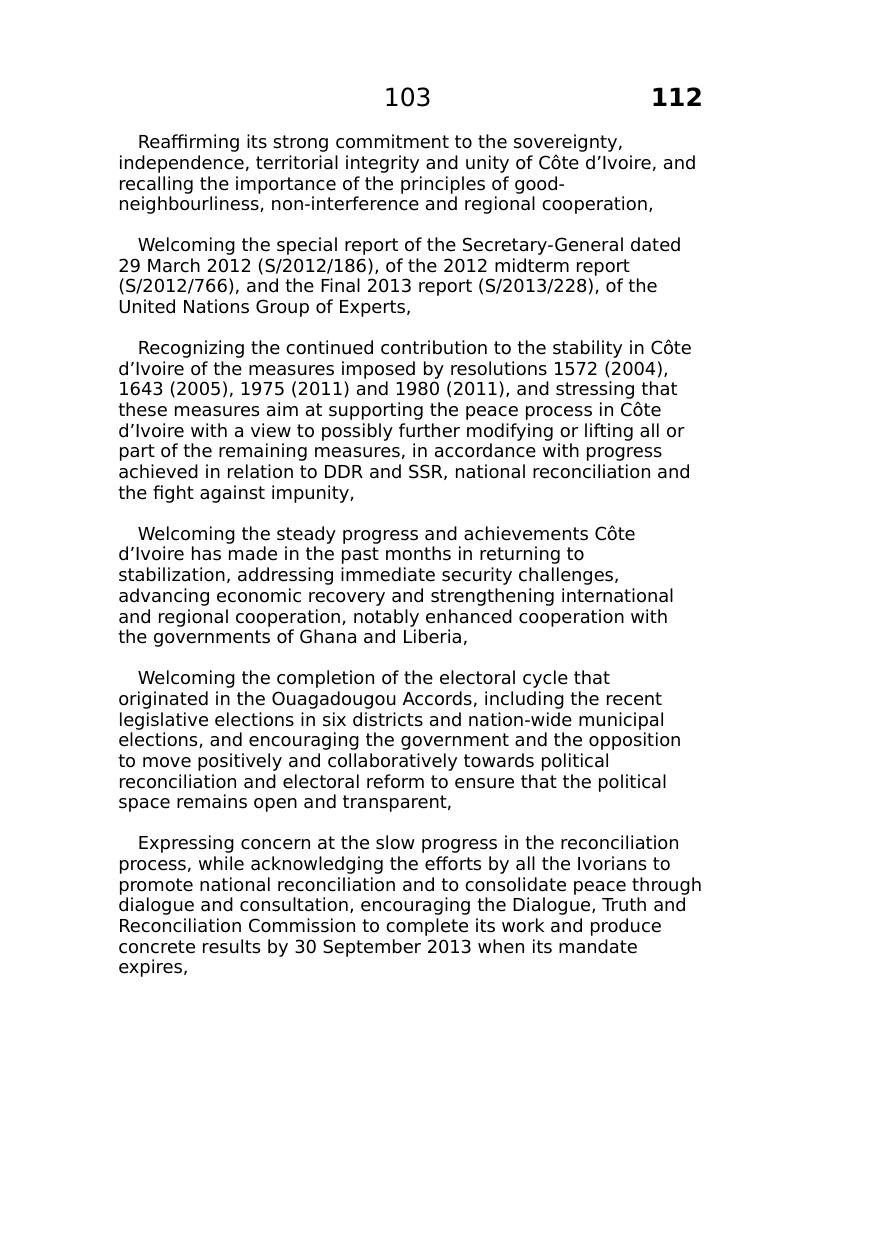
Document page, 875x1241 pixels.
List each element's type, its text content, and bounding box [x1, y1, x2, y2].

text Recognizing the continued contribution to the stability in Côte d’Ivoire of the measures imposed by resolutions 1572 (2004), 1643 (2005), 1975 (2011) and 1980 (2011), and stressing that these measures aim at supporting the peace process in Côte d’Ivoire with a view to possibly further modifying or lifting all or part of the remaining measures, in accordance with progress achieved in relation to DDR and SSR, national reconciliation and the fight against impunity, [118, 338, 703, 503]
text Expressing concern at the slow progress in the reconciliation process, while acknowledging the efforts by all the Ivorians to promote national reconciliation and to consolidate peace through dialogue and consultation, encouraging the Dialogue, Truth and Reconciliation Commission to complete its work and produce concrete results by 30 September 2013 when its mandate expires, [118, 833, 703, 978]
text Welcoming the special report of the Secretary-General dated 29 March 2012 (S/2012/186), of the 2012 midterm report (S/2012/766), and the Final 2013 report (S/2013/228), of the United Nations Group of Experts, [118, 235, 703, 318]
text Reaffirming its strong commitment to the sovereignty, independence, territorial integrity and unity of Côte d’Ivoire, and recalling the importance of the principles of good-neighbourliness, non-interference and regional cooperation, [118, 132, 703, 215]
text Welcoming the steady progress and achievements Côte d’Ivoire has made in the past months in returning to stabilization, addressing immediate security challenges, advancing economic recovery and strengthening international and regional cooperation, notably enhanced cooperation with the governments of Ghana and Liberia, [118, 523, 703, 648]
text Welcoming the completion of the electoral cycle that originated in the Ouagadougou Accords, including the recent legislative elections in six districts and nation-wide municipal elections, and encouraging the government and the opposition to move positively and collaboratively towards political reconciliation and electoral reform to ensure that the political space remains open and transparent, [118, 668, 703, 813]
